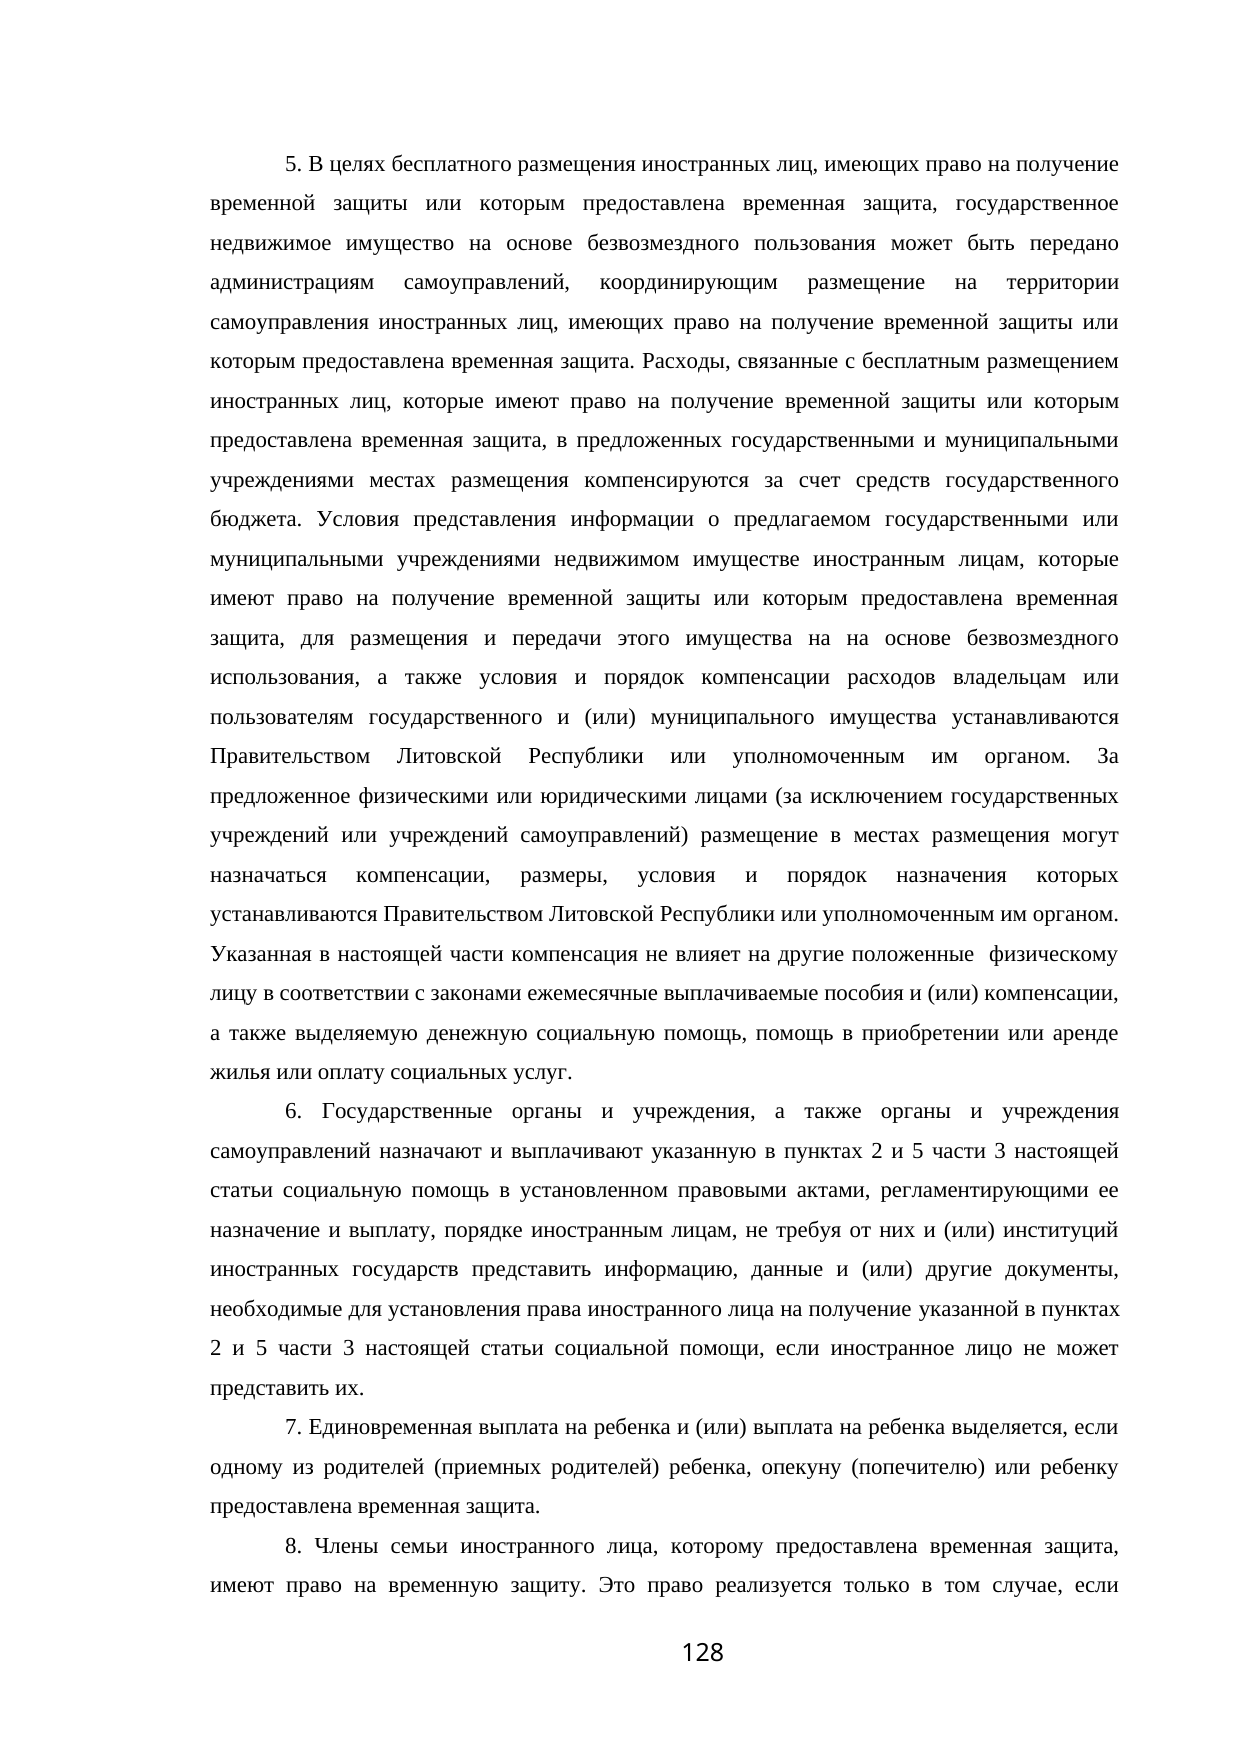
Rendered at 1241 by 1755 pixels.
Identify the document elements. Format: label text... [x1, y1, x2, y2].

text 8. Члены семьи иностранного лица, которому предоставлена временная защита, имеют право на временную защиту. Это право реализуется только в том случае, если [210, 1532, 1120, 1598]
text 5. В целях бесплатного размещения иностранных лиц, имеющих право на получение временной защиты или которым предоставлена временная защита, государственное недвижимое имущество на основе безвозмездного пользования может быть передано администрациям самоуправлений, координирующим размещение на территории самоуправления иностранных лиц, имеющих право на получение временной защиты или которым предоставлена временная защита. Расходы, связанные с бесплатным размещением иностранных лиц, которые имеют право на получение временной защиты или которым предоставлена временная защита, в предложенных государственными и муниципальными учреждениями местах размещения компенсируются за счет средств государственного бюджета. Условия представления информации о предлагаемом государственными или муниципальными учреждениями недвижимом имуществе иностранным лицам, которые имеют право на получение временной защиты или которым предоставлена временная защита, для размещения и передачи этого имущества на на основе безвозмездного использования, а также условия и порядок компенсации расходов владельцам или пользователям государственного и (или) муниципального имущества устанавливаются Правительством Литовской Республики или уполномоченным им органом. За предложенное физическими или юридическими лицами (за исключением государственных учреждений или учреждений самоуправлений) размещение в местах размещения могут назначаться компенсации, размеры, условия и порядок назначения которых устанавливаются Правительством Литовской Республики или уполномоченным им органом. Указанная в настоящей части компенсация не влияет на другие положенные физическому лицу в соответствии с законами ежемесячные выплачиваемые пособия и (или) компенсации, а также выделяемую денежную социальную помощь, помощь в приобретении или аренде жилья или оплату социальных услуг. [210, 150, 1120, 1084]
text 7. Единовременная выплата на ребенка и (или) выплата на ребенка выделяется, если одному из родителей (приемных родителей) ребенка, опекуну (попечителю) или ребенку предоставлена временная защита. [210, 1413, 1120, 1519]
text 6. Государственные органы и учреждения, а также органы и учреждения самоуправлений назначают и выплачивают указанную в пунктах 2 и 5 части 3 настоящей статьи социальную помощь в установленном правовыми актами, регламентирующими ее назначение и выплату, порядке иностранным лицам, не требуя от них и (или) институций иностранных государств представить информацию, данные и (или) другие документы, необходимые для установления права иностранного лица на получение указанной в пунктах 2 и 5 части 3 настоящей статьи социальной помощи, если иностранное лицо не может представить их. [210, 1097, 1120, 1400]
